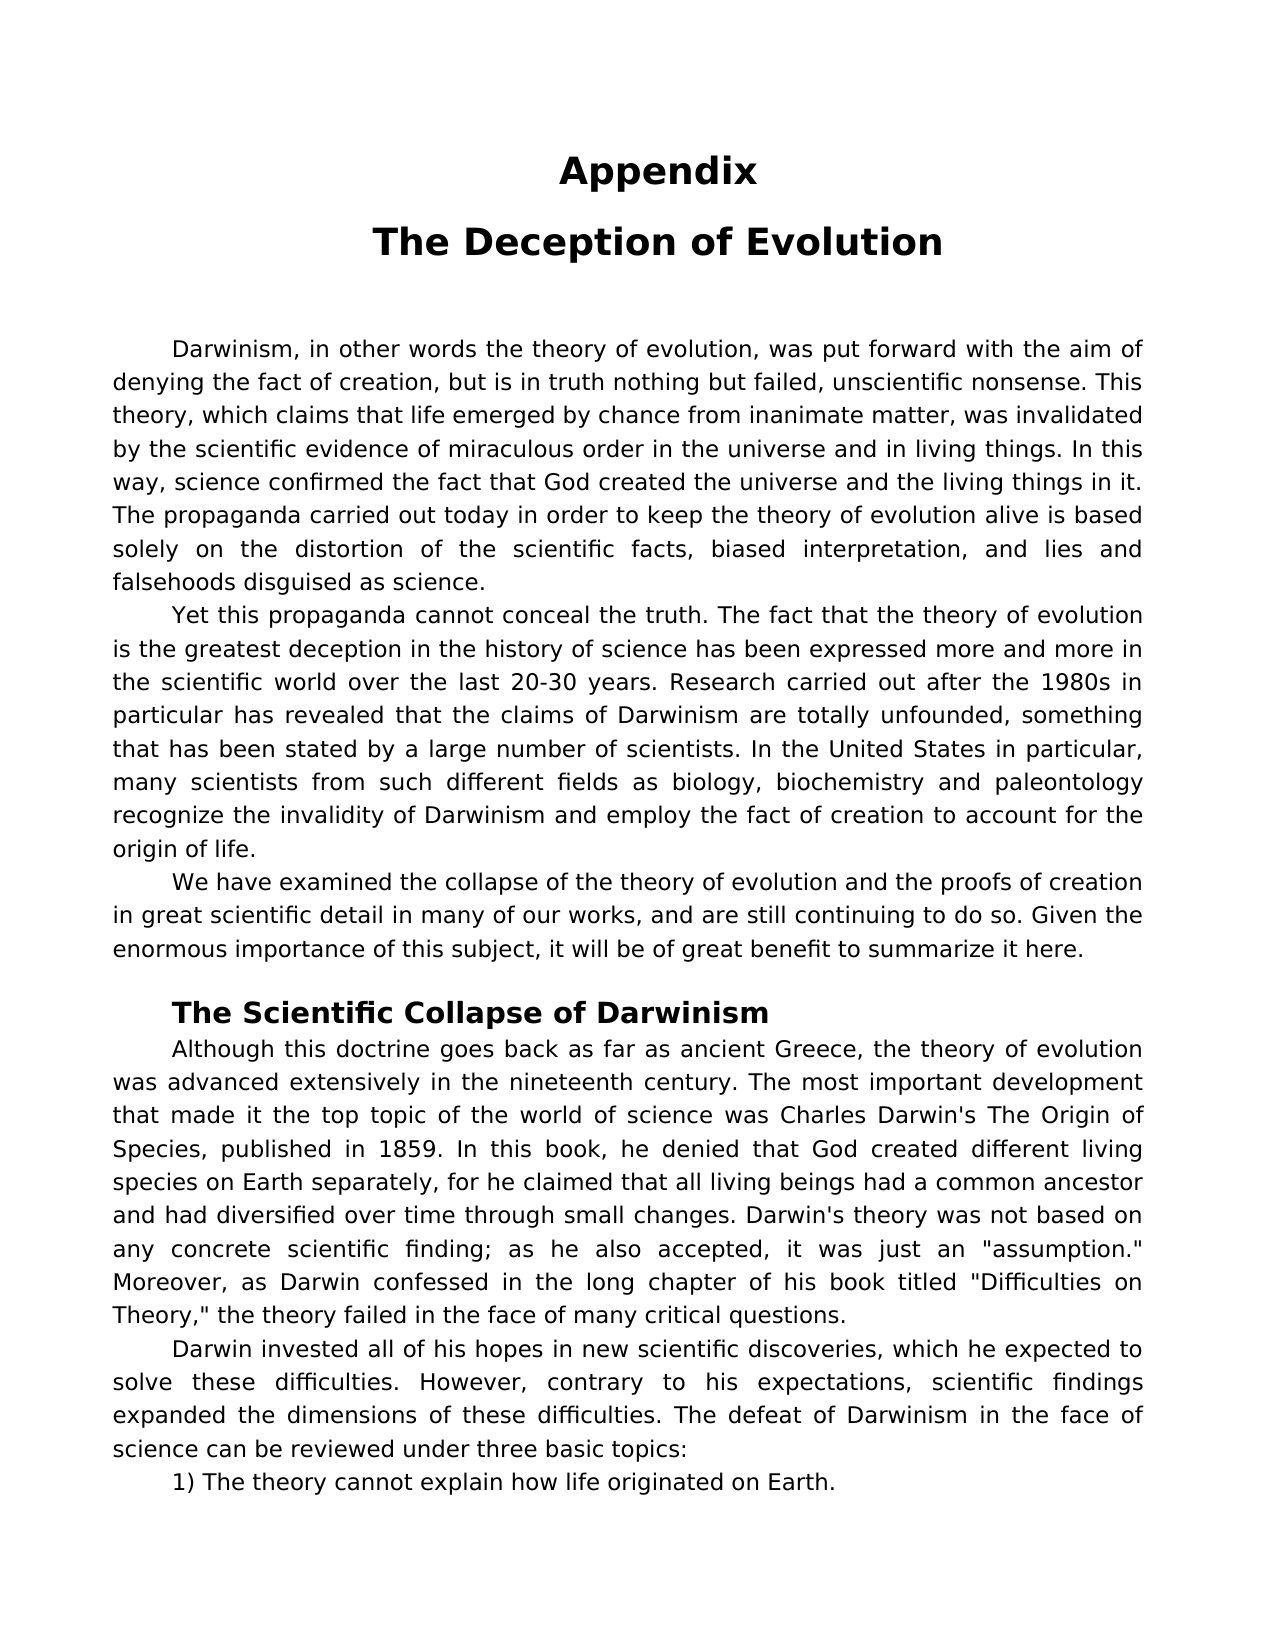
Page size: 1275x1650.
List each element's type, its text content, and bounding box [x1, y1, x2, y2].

text 1) The theory cannot explain how life originated on Earth. [112, 1464, 1145, 1497]
text The Deception of Evolution [112, 220, 1145, 264]
text Appendix [112, 150, 1145, 194]
text Yet this propaganda cannot conceal the truth. The fact that the theory of evolution is the greatest deception in the history of science has been expressed more and more in the scientific world over the last 20-30 years. Research carried out after the 1980s in particular has revealed that the claims of Darwinism are totally unfounded, something that has been stated by a large number of scientists. In the United States in particular, many scientists from such different fields as biology, biochemistry and paleontology recognize the invalidity of Darwinism and employ the fact of creation to account for the origin of life. [112, 597, 1145, 864]
text The Scientific Collapse of Darwinism [112, 997, 1145, 1031]
text Although this doctrine goes back as far as ancient Greece, the theory of evolution was advanced extensively in the nineteenth century. The most important development that made it the top topic of the world of science was Charles Darwin's The Origin of Species, published in 1859. In this book, he denied that God created different living species on Earth separately, for he claimed that all living beings had a common ancestor and had diversified over time through small changes. Darwin's theory was not based on any concrete scientific finding; as he also accepted, it was just an "assumption." Moreover, as Darwin confessed in the long chapter of his book titled "Difficulties on Theory," the theory failed in the face of many critical questions. [112, 1031, 1145, 1331]
text We have examined the collapse of the theory of evolution and the proofs of creation in great scientific detail in many of our works, and are still continuing to do so. Given the enormous importance of this subject, it will be of great benefit to summarize it here. [112, 864, 1145, 964]
text Darwin invested all of his hopes in new scientific discoveries, which he expected to solve these difficulties. However, contrary to his expectations, scientific findings expanded the dimensions of these difficulties. The defeat of Darwinism in the face of science can be reviewed under three basic topics: [112, 1331, 1145, 1464]
text Darwinism, in other words the theory of evolution, was put forward with the aim of denying the fact of creation, but is in truth nothing but failed, unscientific nonsense. This theory, which claims that life emerged by chance from inanimate matter, was invalidated by the scientific evidence of miraculous order in the universe and in living things. In this way, science confirmed the fact that God created the universe and the living things in it. The propaganda carried out today in order to keep the theory of evolution alive is based solely on the distortion of the scientific facts, biased interpretation, and lies and falsehoods disguised as science. [112, 331, 1145, 597]
